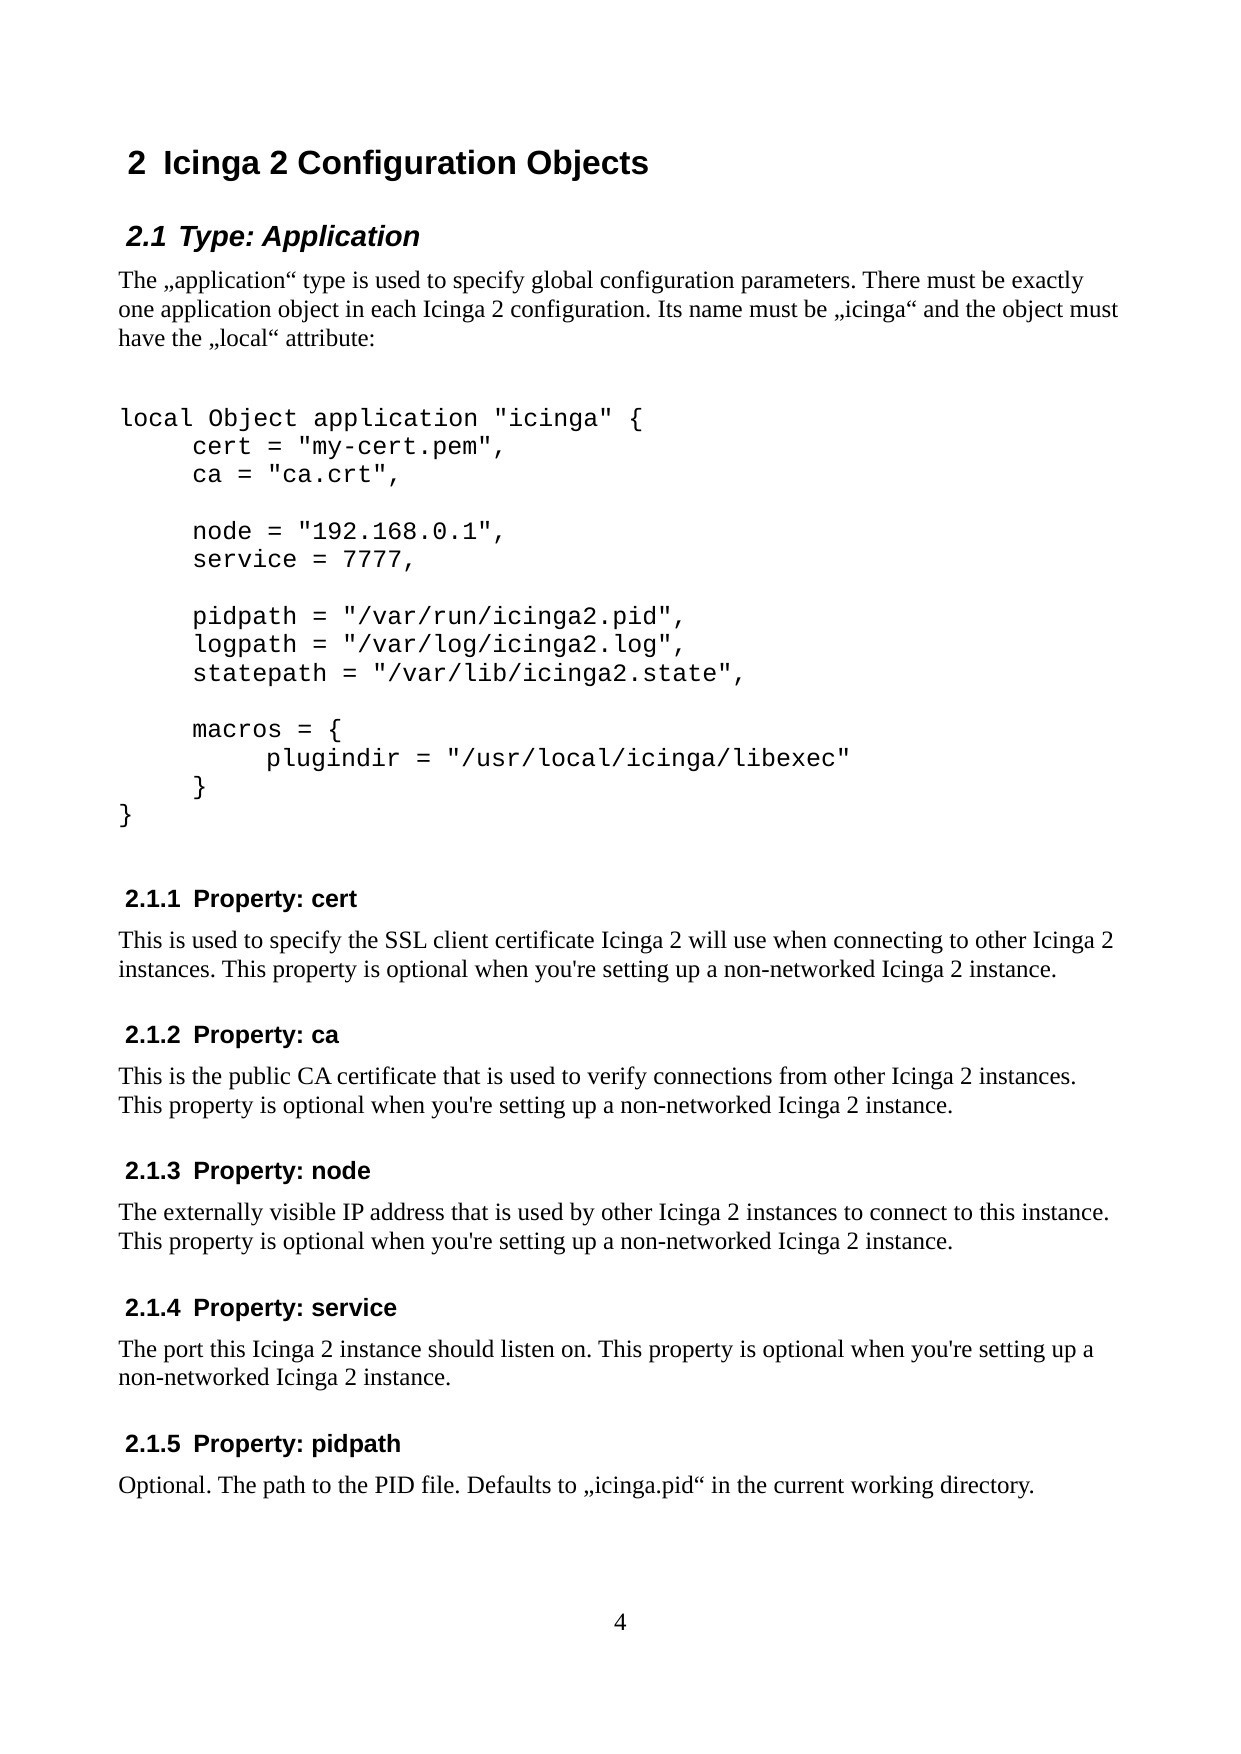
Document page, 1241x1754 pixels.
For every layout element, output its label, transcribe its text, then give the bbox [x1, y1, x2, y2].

subtitle Property: pidpath [118, 1429, 1122, 1457]
text This is used to specify the SSL client certificate Icinga 2 will use when connecting to other Icinga 2 instances. This property is optional when you're setting up a non-networked Icinga 2 instance. [118, 925, 1122, 982]
text macros = { [118, 717, 1122, 745]
text pidpath = "/var/run/icinga2.pid", [118, 604, 1122, 632]
text node = "192.168.0.1", [118, 519, 1122, 547]
text The port this Icinga 2 instance should listen on. This property is optional when you're setting up a non-networked Icinga 2 instance. [118, 1334, 1122, 1391]
text ca = "ca.crt", [118, 462, 1122, 490]
text statepath = "/var/lib/icinga2.state", [118, 660, 1122, 689]
subtitle Property: node [118, 1156, 1122, 1185]
text Optional. The path to the PID file. Defaults to „icinga.pid“ in the current working directory. [118, 1470, 1122, 1499]
text } [118, 774, 1122, 802]
text } [118, 802, 1122, 830]
subtitle Property: service [118, 1292, 1122, 1321]
text The „application“ type is used to specify global configuration parameters. There must be exactly one application object in each Icinga 2 configuration. Its name must be „icinga“ and the object must have the „local“ attribute: [118, 265, 1122, 352]
subtitle Property: ca [118, 1020, 1122, 1049]
text This is the public CA certificate that is used to verify connections from other Icinga 2 instances. This property is optional when you're setting up a non-networked Icinga 2 instance. [118, 1061, 1122, 1119]
text service = 7777, [118, 547, 1122, 575]
subtitle Type: Application [118, 219, 1122, 253]
subtitle Icinga 2 Configuration Objects [118, 143, 1122, 182]
subtitle Property: cert [118, 884, 1122, 912]
text plugindir = "/usr/local/icinga/libexec" [118, 745, 1122, 774]
text The externally visible IP address that is used by other Icinga 2 instances to connect to this instance. This property is optional when you're setting up a non-networked Icinga 2 instance. [118, 1197, 1122, 1255]
text local Object application "icinga" { [118, 405, 1122, 434]
text logpath = "/var/log/icinga2.log", [118, 632, 1122, 660]
text cert = "my-cert.pem", [118, 434, 1122, 462]
